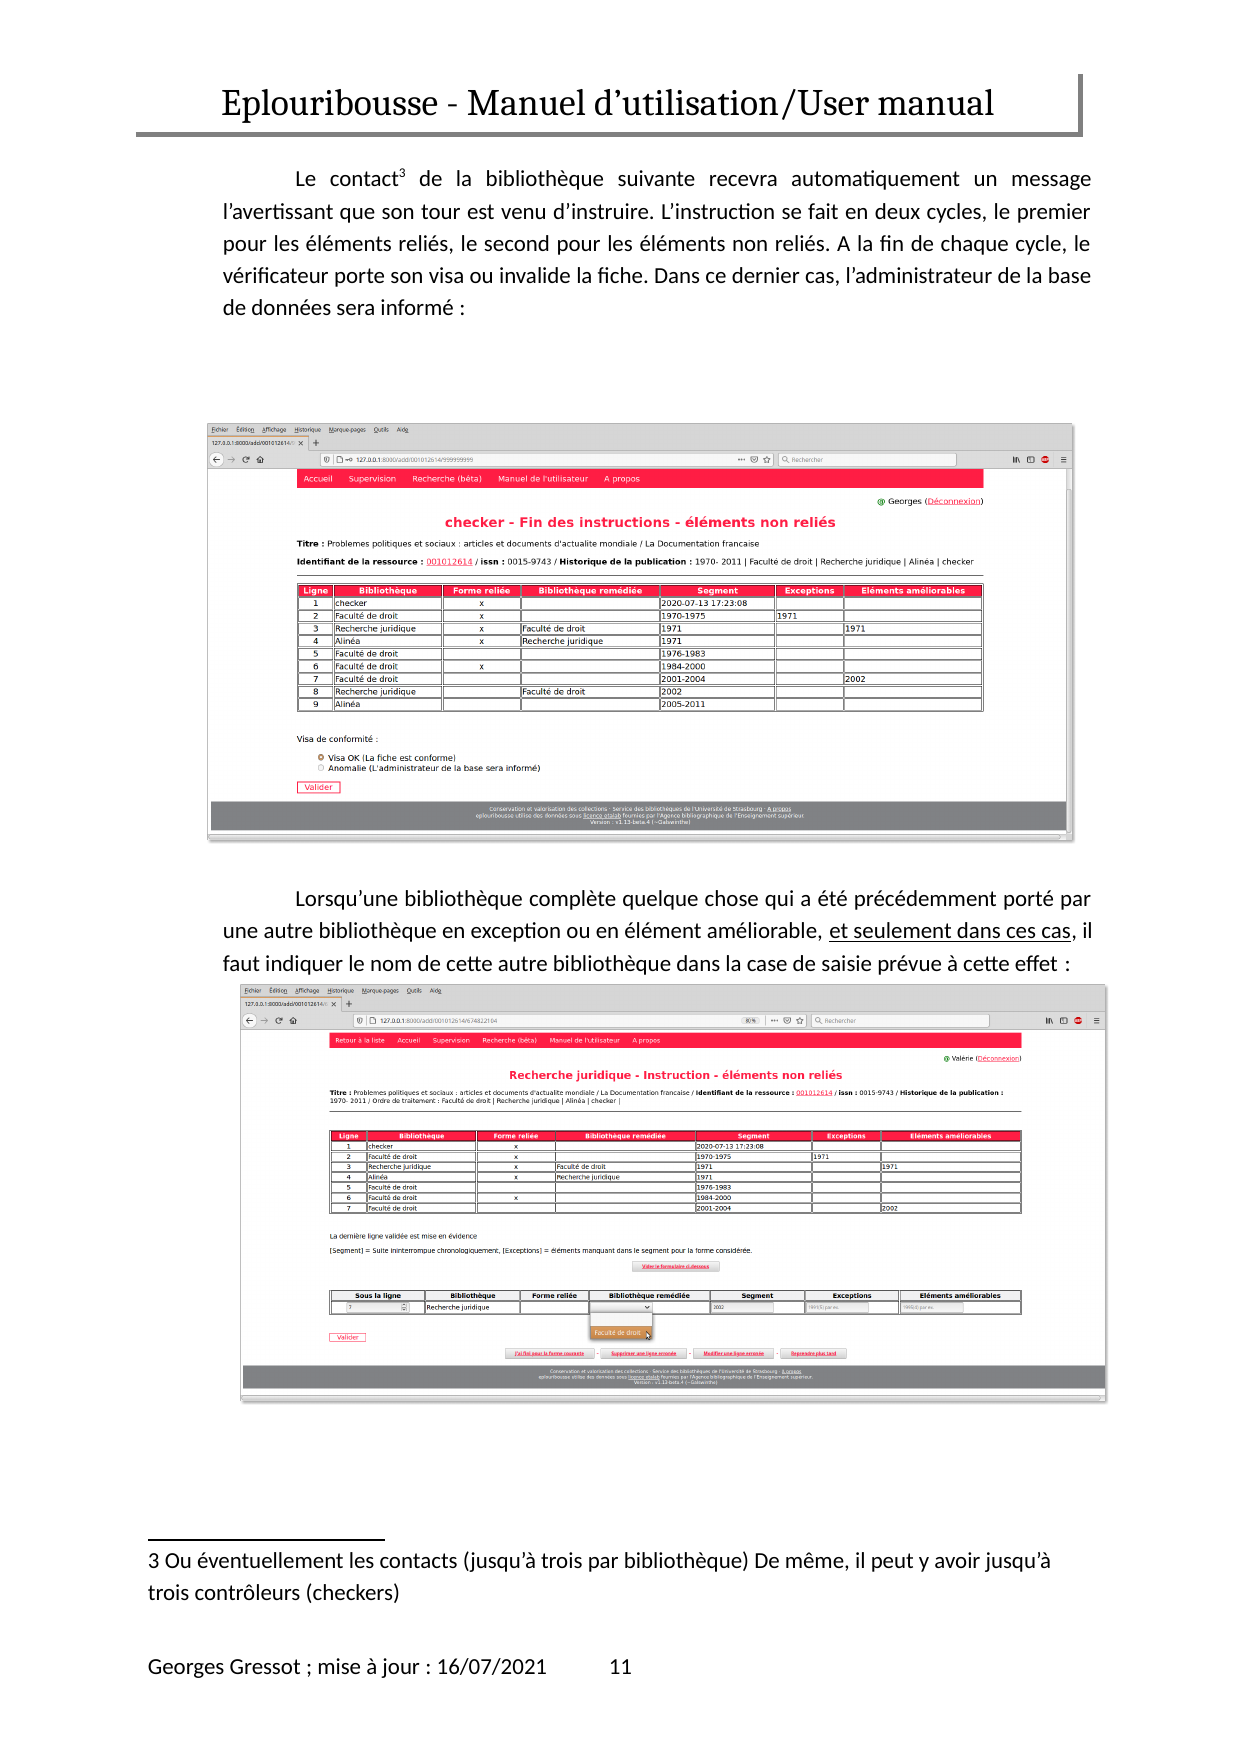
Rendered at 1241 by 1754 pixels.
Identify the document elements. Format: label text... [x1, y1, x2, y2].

list Lorsqu’une bibliothèque complète quelque chose qui a été précédemment porté par une autre bibliothèque en exception ou en élément améliorable, et seulement dans ces cas, il faut indiquer le nom de cette autre bibliothèque dans la case de saisie prévue à cette effet : [223, 884, 1093, 977]
picture [238, 983, 1109, 1405]
list Le contact de la bibliothèque suivante recevra automatiquement un message l’avertissant que son tour est venu d’instruire. L’instruction se fait en deux cycles, le premier pour les éléments reliés, le second pour les éléments non reliés. A la fin de chaque cycle, le vérificateur porte son visa ou invalide la fiche. Dans ce dernier cas, l’administrateur de la base de données sera informé : [223, 164, 1093, 321]
picture [205, 422, 1076, 844]
text Ou éventuellement les contacts (jusqu’à trois par bibliothèque) De même, il peut y avoir jusqu’à trois contrôleurs (checkers) [148, 1546, 1093, 1606]
